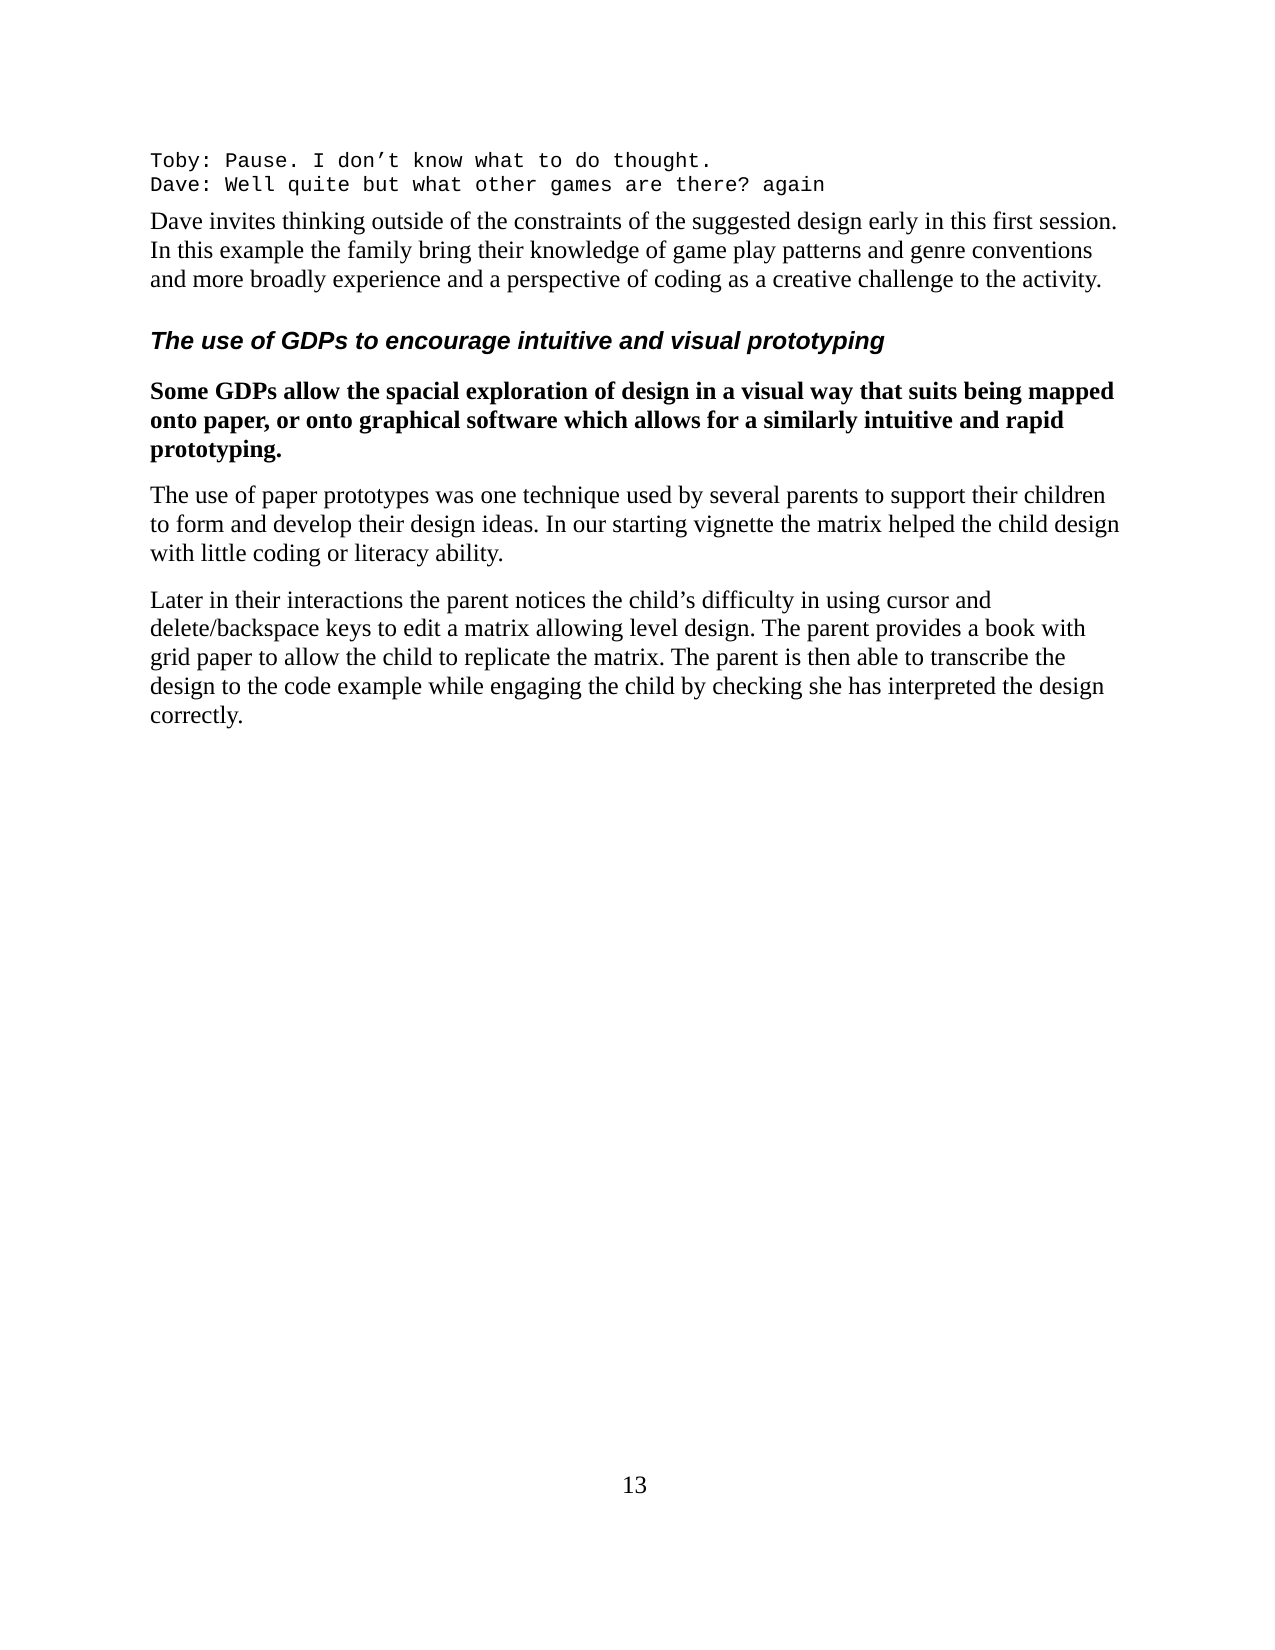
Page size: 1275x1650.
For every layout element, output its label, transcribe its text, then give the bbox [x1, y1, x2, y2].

text Later in their interactions the parent notices the child’s difficulty in using cursor and delete/backspace keys to edit a matrix allowing level design. The parent provides a book with grid paper to allow the child to replicate the matrix. The parent is then able to transcribe the design to the code example while engaging the child by checking she has interpreted the design correctly. [150, 585, 1125, 728]
subtitle The use of GDPs to encourage intuitive and visual prototyping [150, 326, 1125, 355]
text Dave invites thinking outside of the constraints of the suggested design early in this first session. In this example the family bring their knowledge of game play patterns and genre conventions and more broadly experience and a perspective of coding as a creative challenge to the activity. [150, 206, 1125, 292]
text The use of paper prototypes was one technique used by several parents to support their children to form and develop their design ideas. In our starting vignette the matrix helped the child design with little coding or literacy ability. [150, 481, 1125, 567]
text Some GDPs allow the spacial exploration of design in a visual way that suits being mapped onto paper, or onto graphical software which allows for a similarly intuitive and rapid prototyping. [150, 376, 1125, 463]
text Dave: Well quite but what other games are there? again [150, 174, 1125, 197]
text Toby: Pause. I don’t know what to do thought. [150, 150, 1125, 174]
